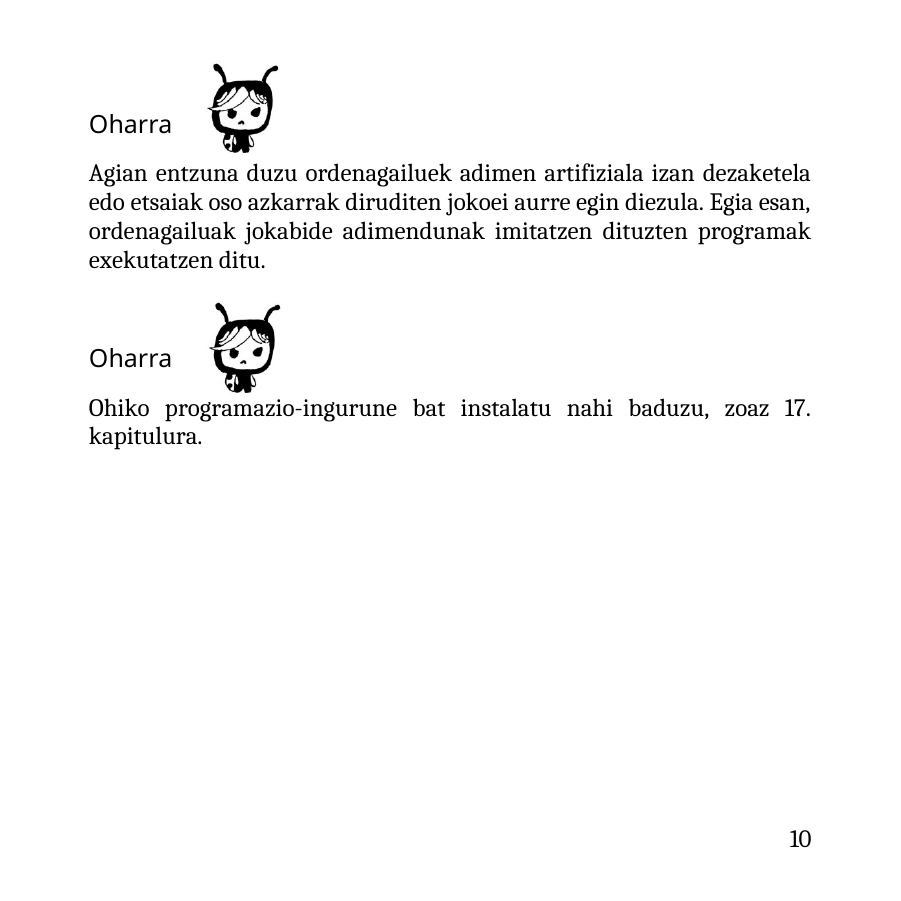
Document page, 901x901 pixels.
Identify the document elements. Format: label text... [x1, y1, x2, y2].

text [290, 341, 811, 375]
text Oharra [89, 107, 203, 141]
text Ohiko programazio-ingurune bat instalatu nahi baduzu, zoaz 17. kapitulura. [89, 393, 811, 451]
text [288, 107, 811, 141]
picture [205, 295, 290, 397]
picture [203, 56, 288, 157]
text Oharra [89, 341, 205, 375]
text Agian entzuna duzu ordenagailuek adimen artifiziala izan dezaketela edo etsaiak oso azkarrak diruditen jokoei aurre egin diezula. Egia esan, ordenagailuak jokabide adimendunak imitatzen dituzten programak exekutatzen ditu. [89, 159, 811, 274]
